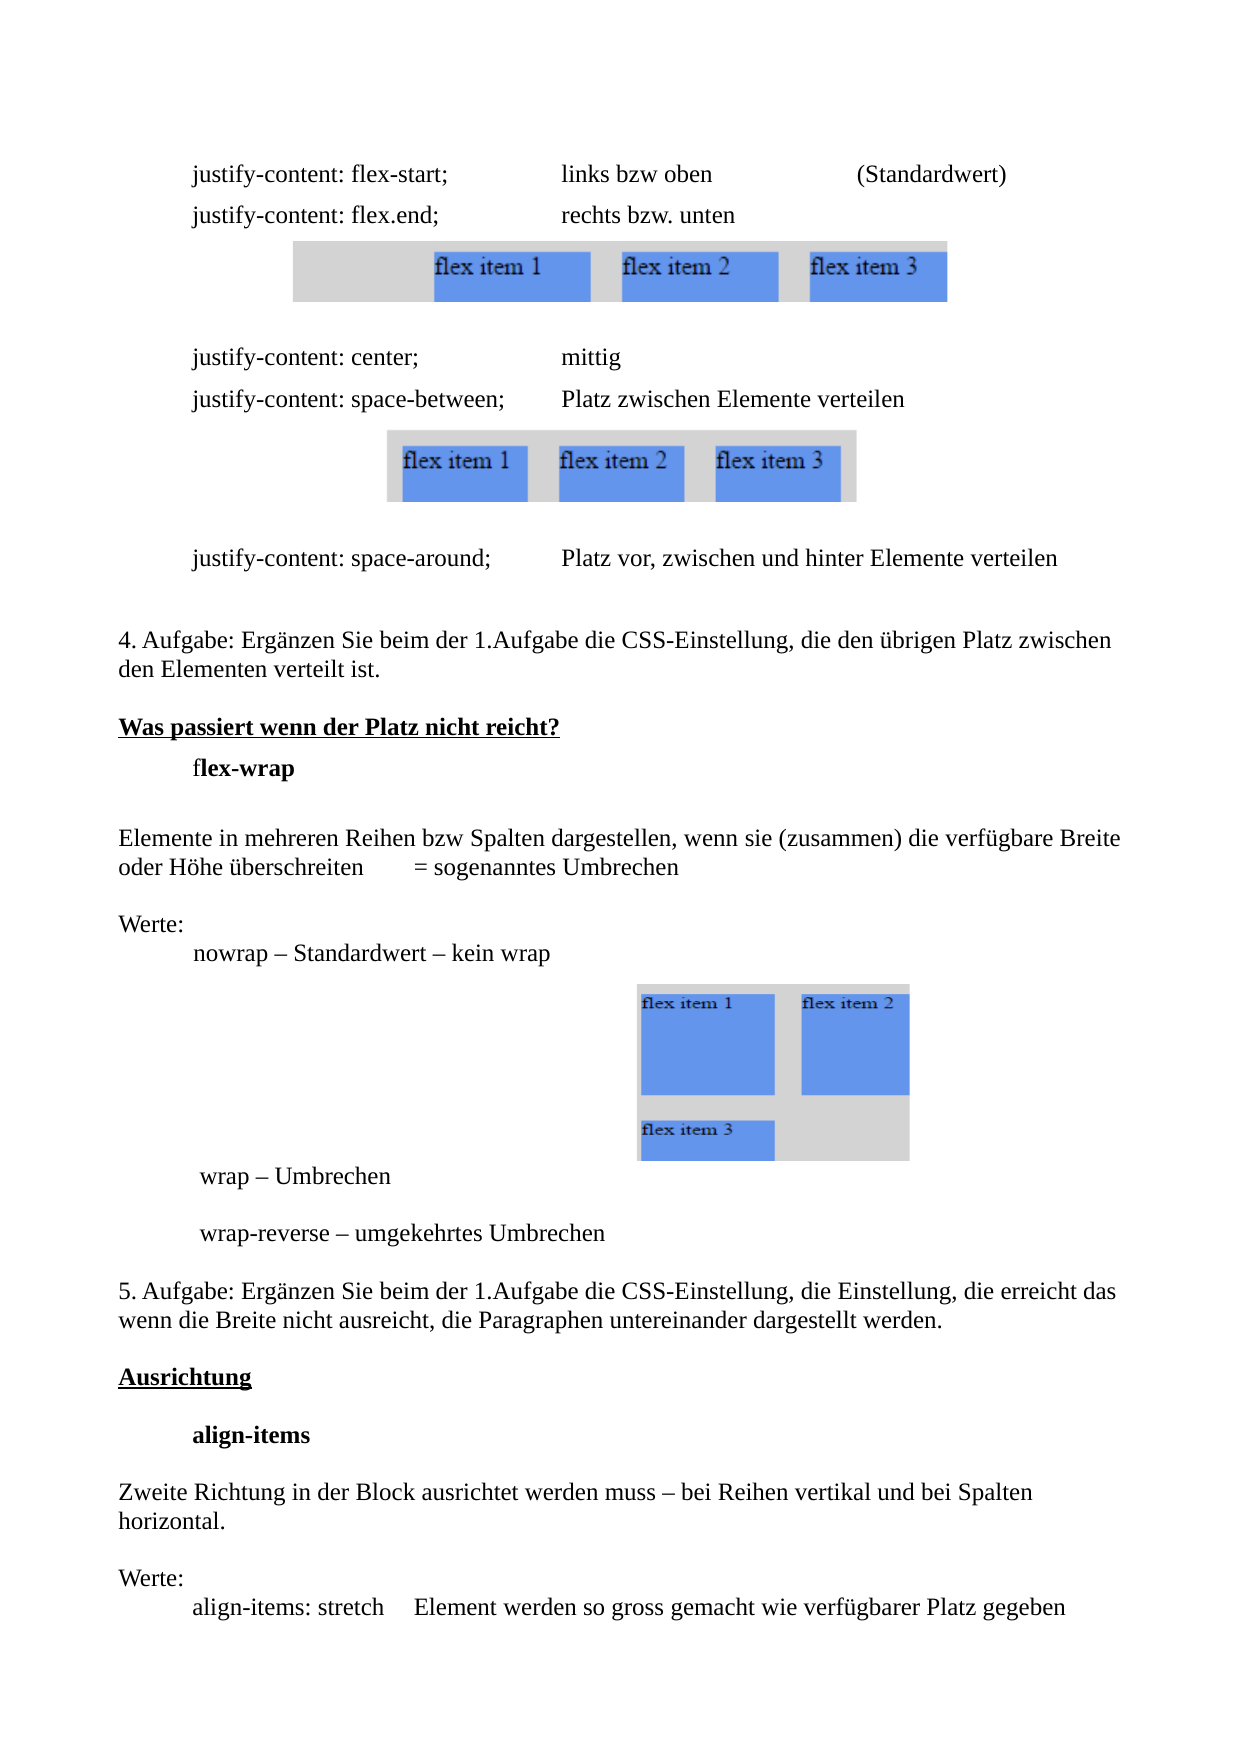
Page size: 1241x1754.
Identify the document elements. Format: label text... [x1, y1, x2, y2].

text wrap – Umbrechen [118, 967, 1122, 1190]
picture [381, 425, 860, 502]
text nowrap – Standardwert – kein wrap [118, 938, 1122, 967]
text wrap-reverse – umgekehrtes Umbrechen [118, 1218, 1122, 1247]
picture [636, 981, 910, 1161]
picture [292, 241, 948, 302]
text Elemente in mehreren Reihen bzw Spalten dargestellen, wenn sie (zusammen) die verfügbare Breite oder Höhe überschreiten = sogenanntes Umbrechen [118, 823, 1122, 880]
text justify-content: center; mittig [118, 342, 1122, 371]
text justify-content: space-between; Platz zwischen Elemente verteilen [118, 384, 1122, 412]
text 4. Aufgabe: Ergänzen Sie beim der 1.Aufgabe die CSS-Einstellung, die den übrigen Platz zwischen den Elementen verteilt ist. [118, 625, 1122, 683]
text Werte: [118, 1563, 1122, 1592]
text align-items: stretch Element werden so gross gemacht wie verfügbarer Platz gegeben [118, 1592, 1122, 1621]
text justify-content: flex.end; rechts bzw. unten [118, 201, 1122, 229]
text justify-content: space-around; Platz vor, zwischen und hinter Elemente verteilen [118, 543, 1122, 572]
text justify-content: flex-start; links bzw oben (Standardwert) [118, 159, 1122, 188]
text flex-wrap [118, 753, 1122, 782]
text 5. Aufgabe: Ergänzen Sie beim der 1.Aufgabe die CSS-Einstellung, die Einstellung, die erreicht das wenn die Breite nicht ausreicht, die Paragraphen untereinander dargestellt werden. [118, 1276, 1122, 1333]
text Ausrichtung [118, 1362, 1122, 1391]
text Zweite Richtung in der Block ausrichtet werden muss – bei Reihen vertikal und bei Spalten horizontal. [118, 1477, 1122, 1535]
text align-items [118, 1420, 1122, 1448]
text Was passiert wenn der Platz nicht reicht? [118, 712, 1122, 740]
text Werte: [118, 909, 1122, 938]
